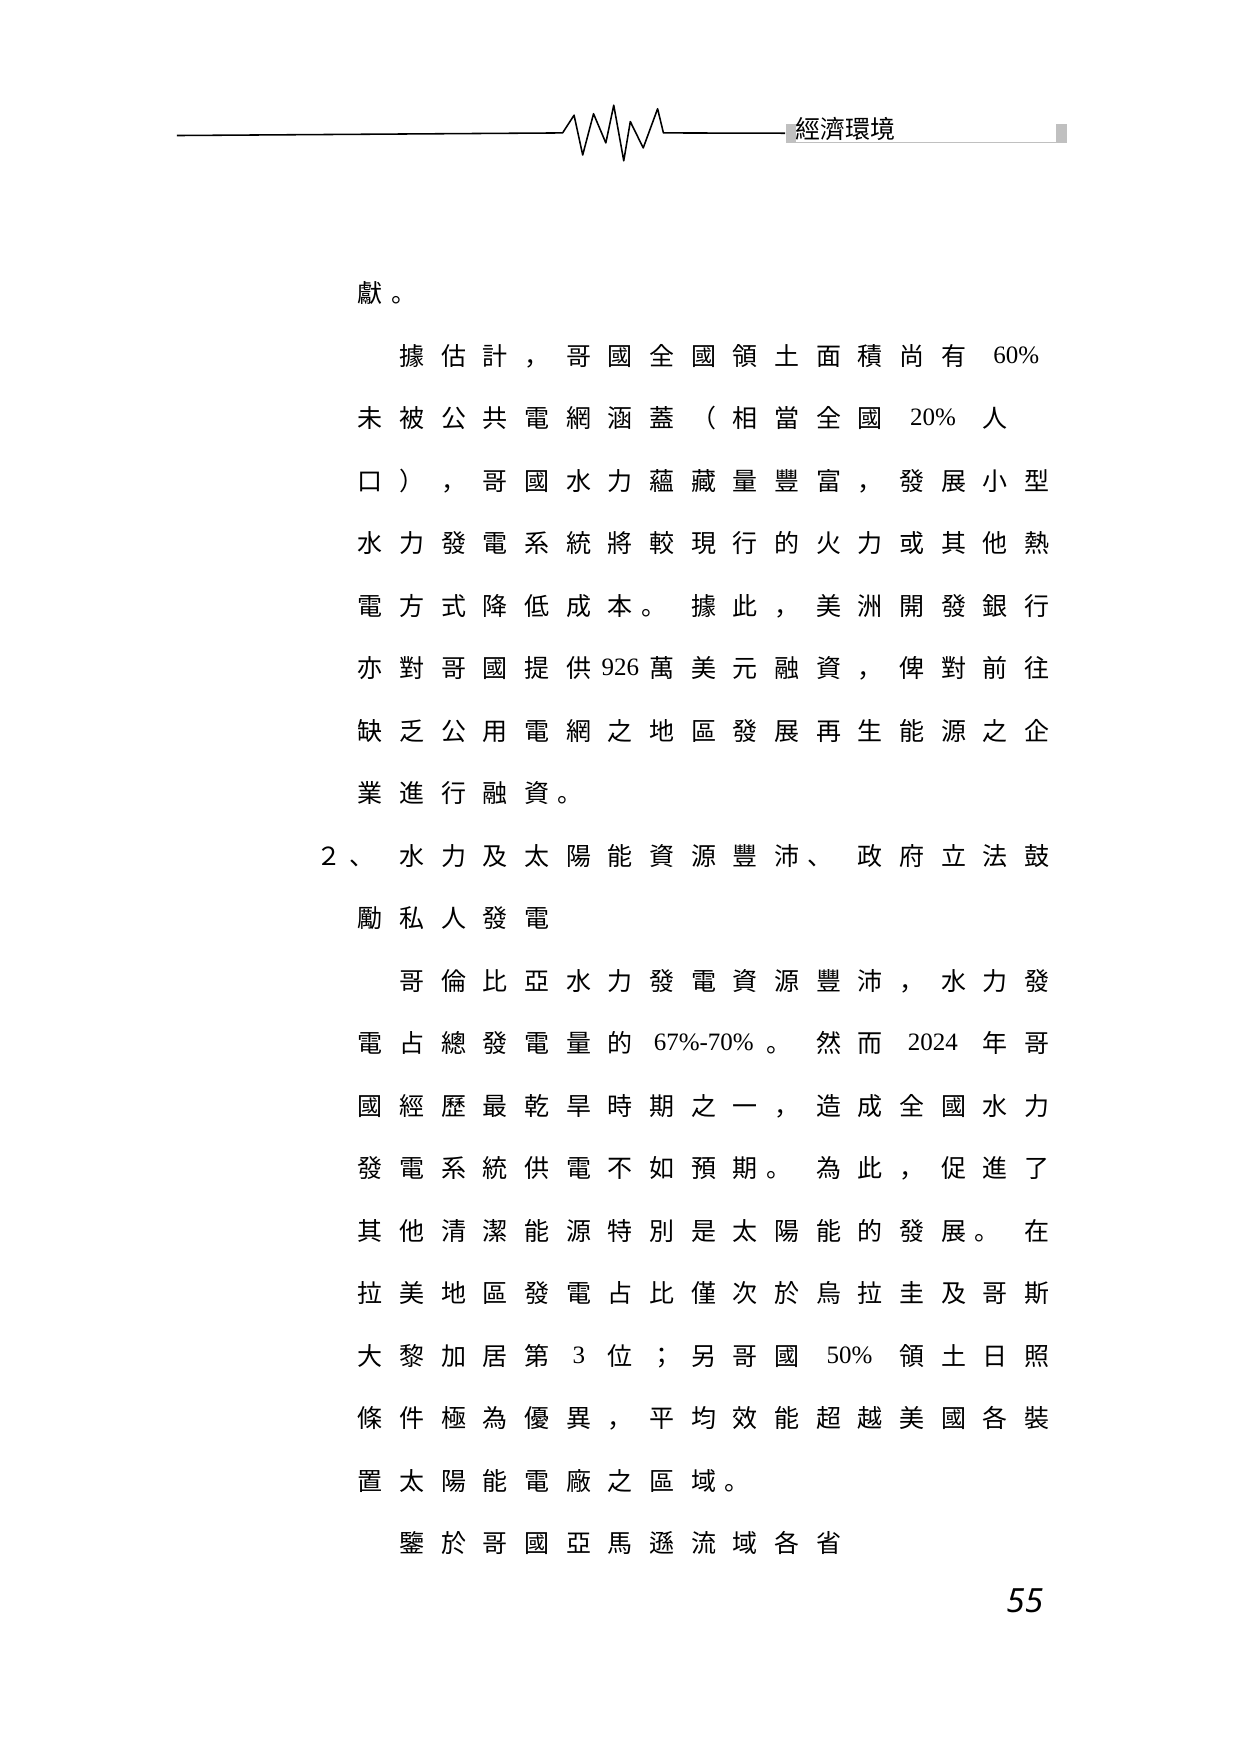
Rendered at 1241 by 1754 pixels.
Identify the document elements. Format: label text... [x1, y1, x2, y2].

text 哥倫比亞水力發電資源豐沛，水力發電占總發電量的67%-70%。然而2024年哥國經歷最乾旱時期之一，造成全國水力發電系統供電不如預期。為此，促進了其他清潔能源特別是太陽能的發展。在拉美地區發電占比僅次於烏拉圭及哥斯大黎加居第3位；另哥國50%領土日照條件極為優異，平均效能超越美國各裝置太陽能電廠之區域。 [330, 938, 1058, 1500]
text 獻。 [330, 250, 1058, 313]
text 鑒於哥國亞馬遜流域各省 [330, 1500, 1058, 1563]
text 據估計，哥國全國領土面積尚有60%未被公共電網涵蓋（相當全國20%人口），哥國水力蘊藏量豐富，發展小型水力發電系統將較現行的火力或其他熱電方式降低成本。據此，美洲開發銀行亦對哥國提供926萬美元融資，俾對前往缺乏公用電網之地區發展再生能源之企業進行融資。 [330, 313, 1058, 813]
text ２、水力及太陽能資源豐沛、政府立法鼓勵私人發電 [281, 813, 1058, 938]
